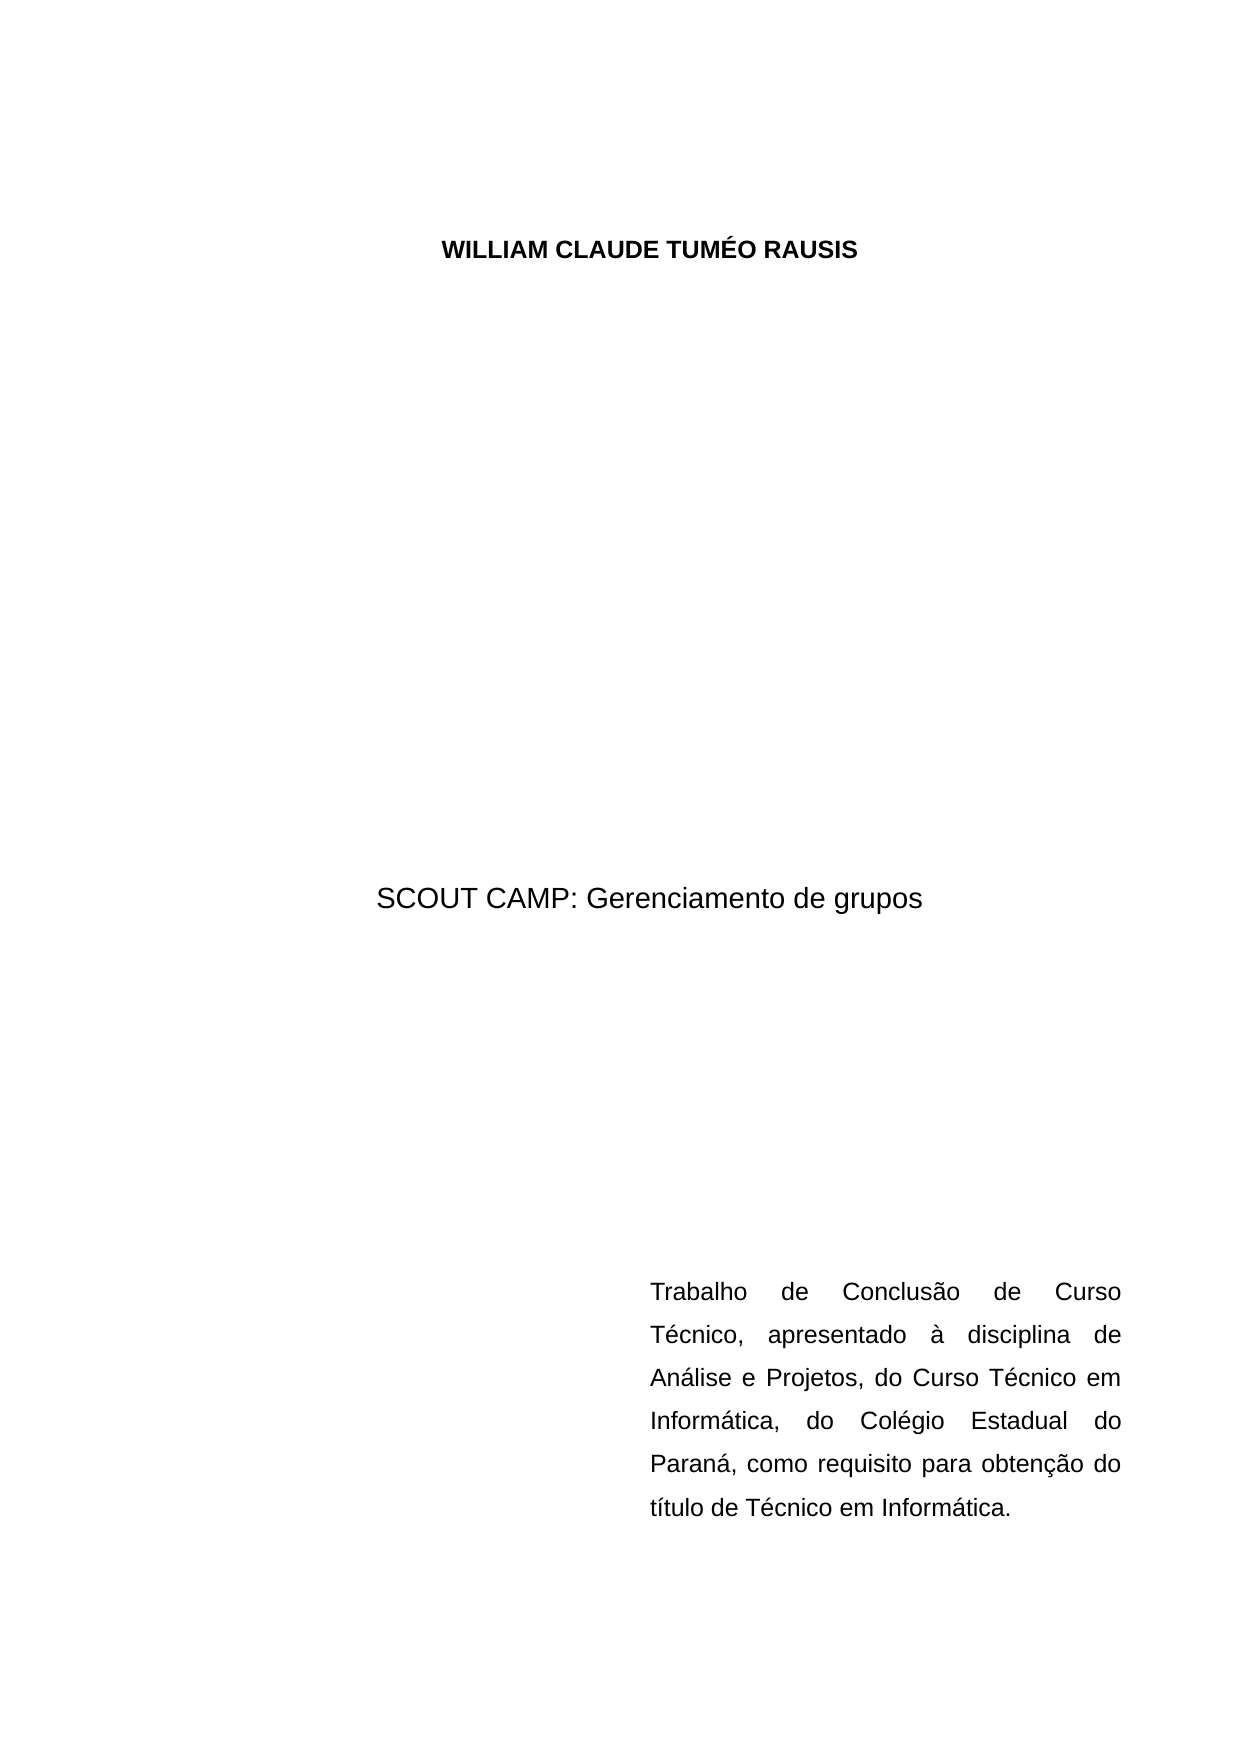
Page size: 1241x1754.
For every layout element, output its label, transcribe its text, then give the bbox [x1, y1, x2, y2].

text SCOUT CAMP: Gerenciamento de grupos [177, 882, 1122, 915]
text WILLIAM CLAUDE TUMÉO RAUSIS [177, 235, 1122, 263]
text Trabalho de Conclusão de Curso Técnico, apresentado à disciplina de Análise e Projetos, do Curso Técnico em Informática, do Colégio Estadual do Paraná, como requisito para obtenção do título de Técnico em Informática. [650, 1277, 1122, 1521]
